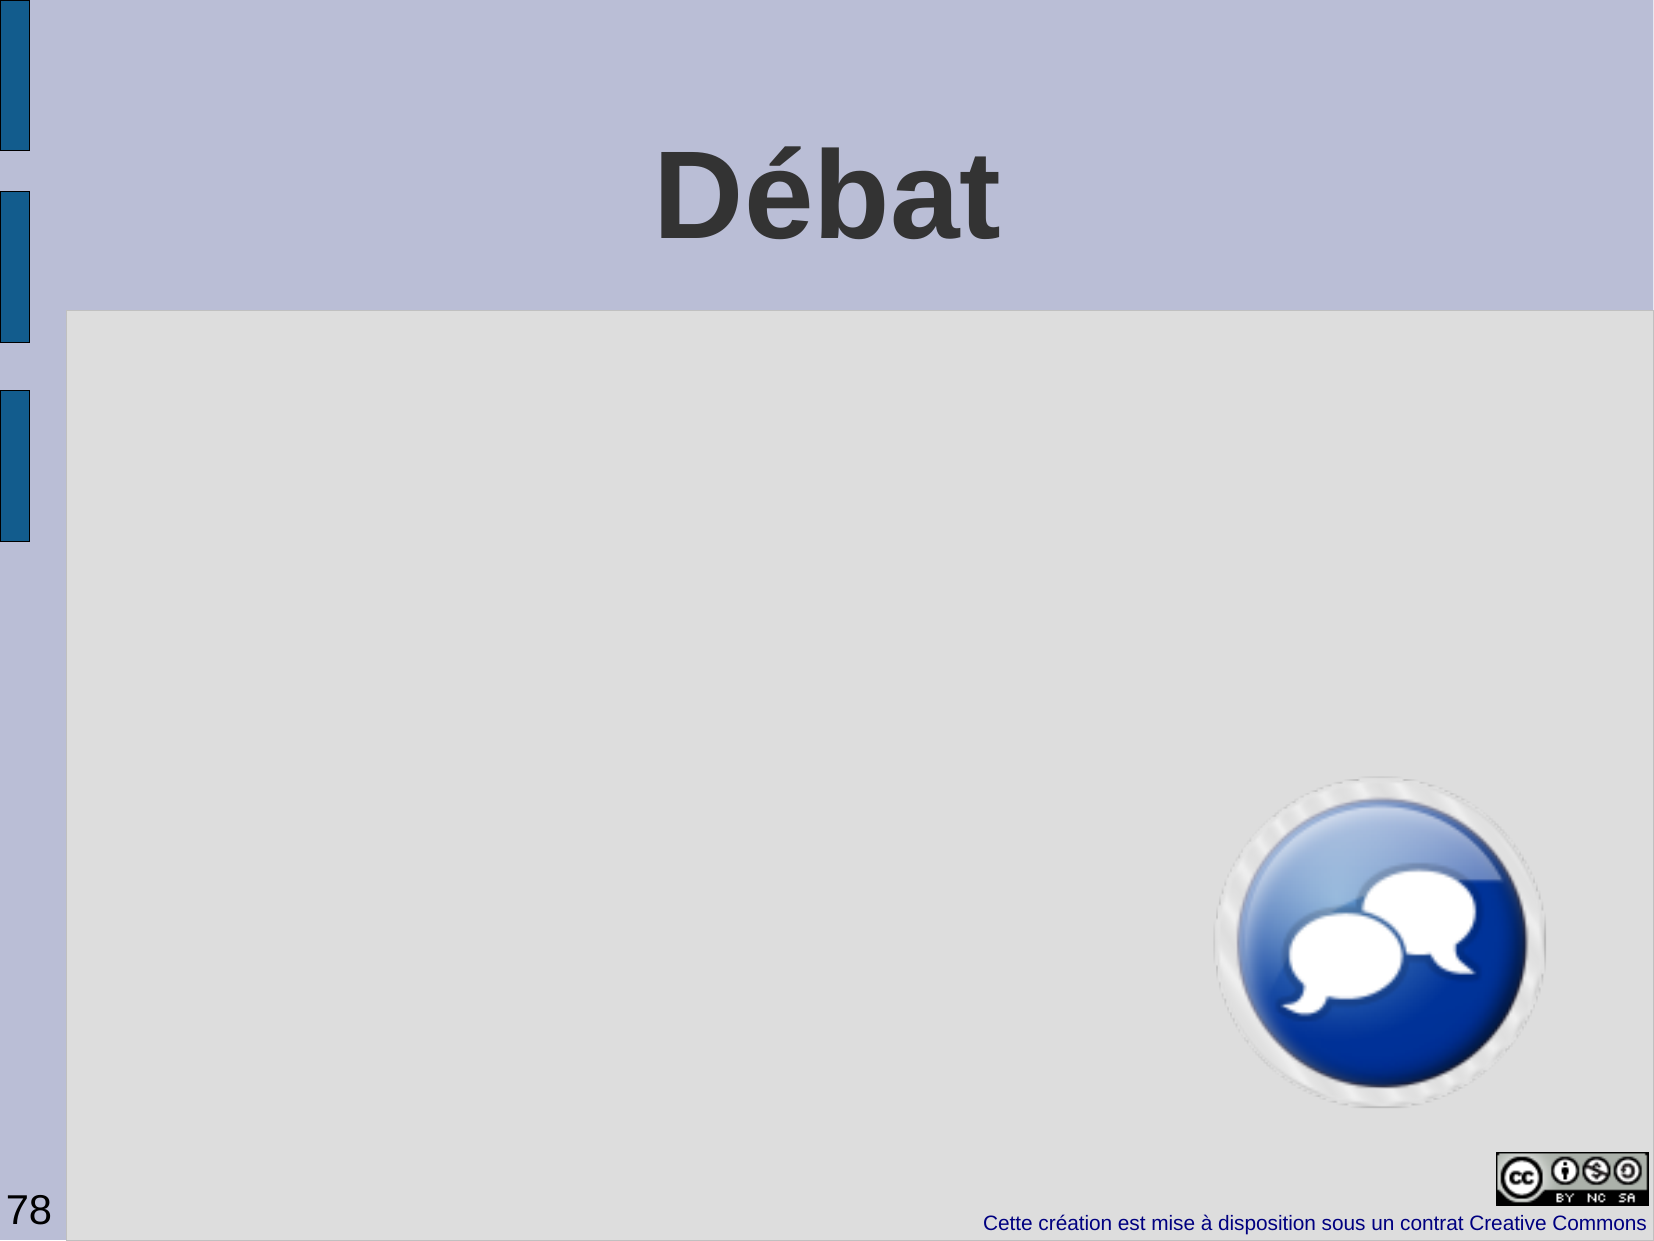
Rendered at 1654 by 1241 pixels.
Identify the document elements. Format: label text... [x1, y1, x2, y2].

picture [1496, 1152, 1649, 1206]
picture [1204, 767, 1560, 1123]
title Débat [121, 91, 1534, 299]
